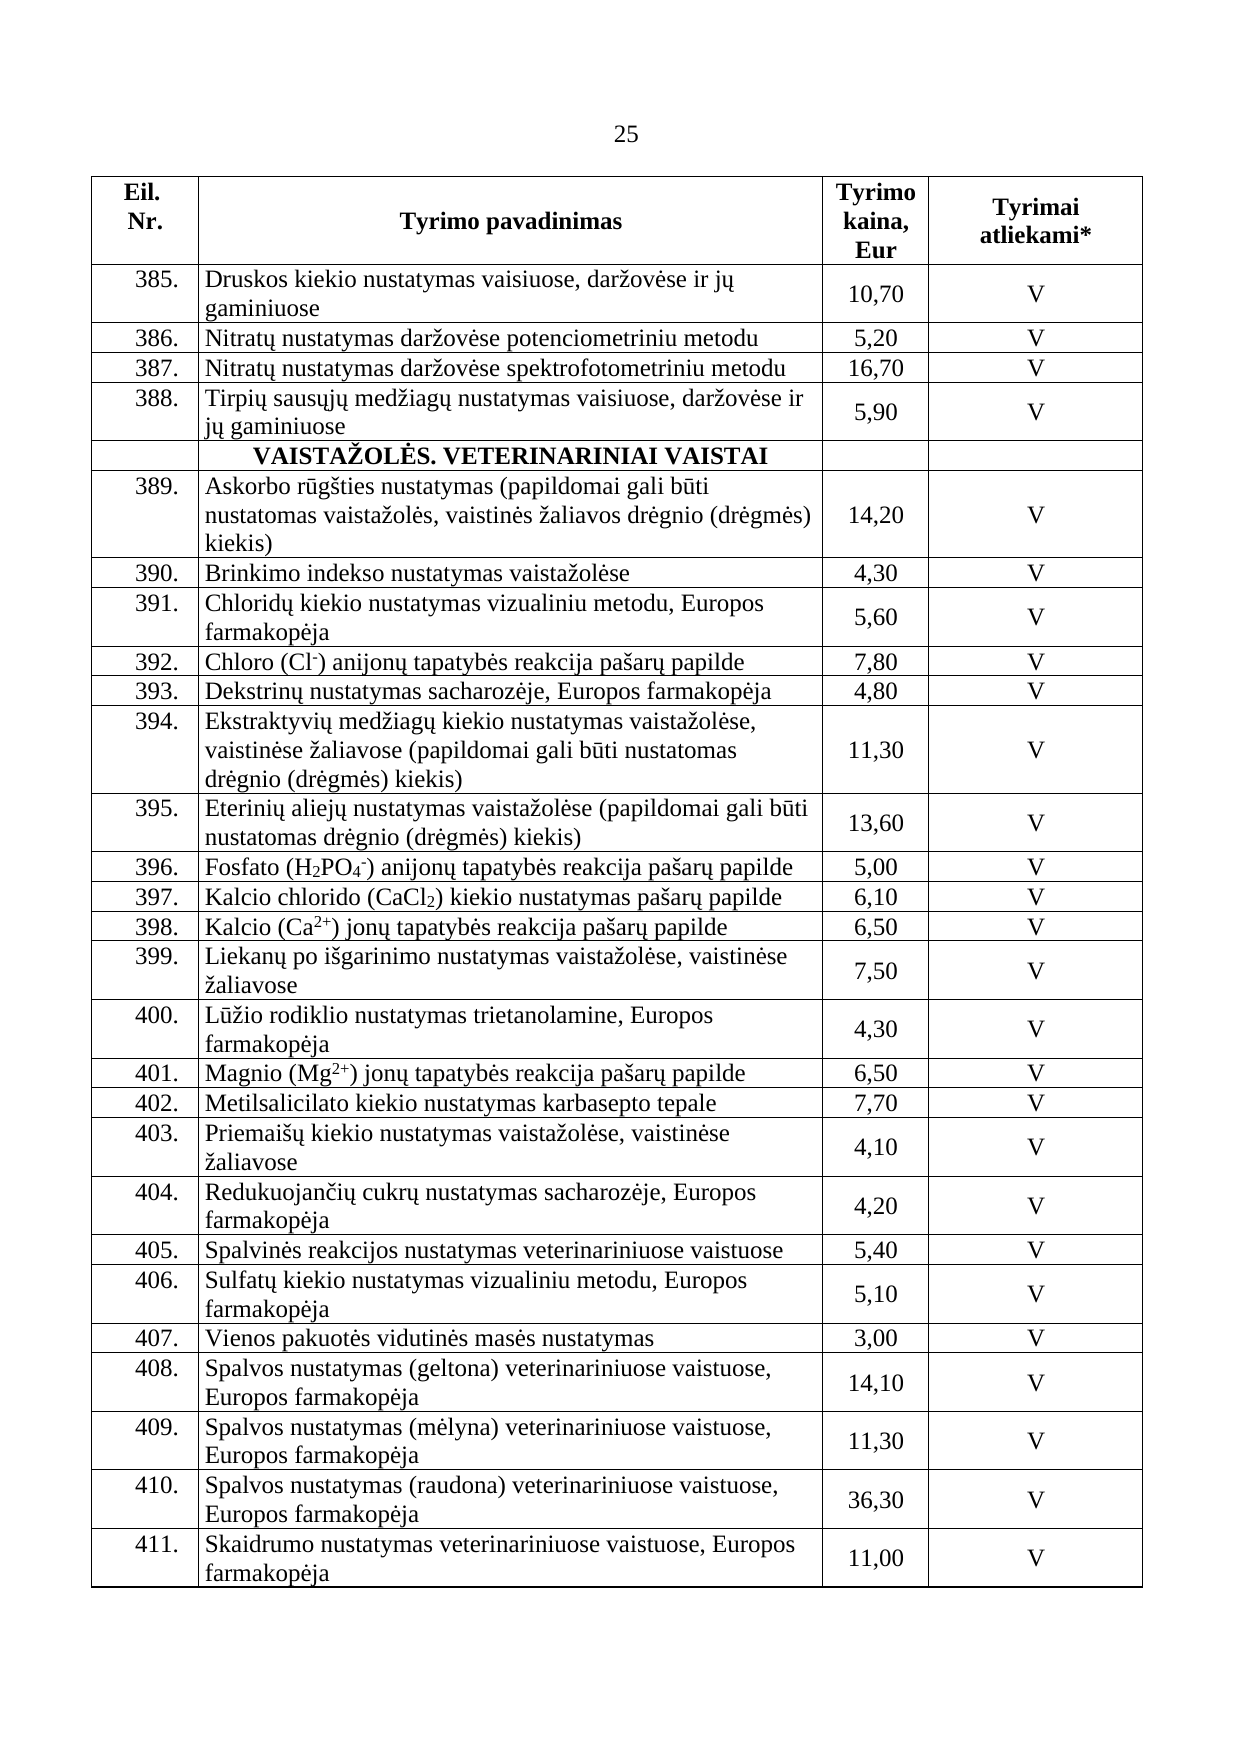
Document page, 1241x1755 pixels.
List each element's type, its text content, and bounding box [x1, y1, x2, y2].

table_cell V [929, 647, 1142, 675]
table_cell 387. [92, 353, 198, 382]
table_cell 10,70 [823, 265, 928, 322]
table_cell 385. [92, 265, 198, 322]
table_cell Lūžio rodiklio nustatymas trietanolamine, Europos farmakopėja [199, 1000, 822, 1057]
table_cell Tirpių sausųjų medžiagų nustatymas vaisiuose, daržovėse ir jų gaminiuose [199, 383, 822, 440]
table_cell V [929, 1177, 1142, 1234]
table_cell V [929, 794, 1142, 851]
table_cell 7,50 [823, 941, 928, 999]
table_cell V [929, 912, 1142, 940]
table_cell 4,80 [823, 676, 928, 705]
table_cell 393. [92, 676, 198, 705]
table_cell 11,30 [823, 1412, 928, 1469]
table_cell 388. [92, 383, 198, 440]
table_cell 5,10 [823, 1265, 928, 1322]
table_cell 14,10 [823, 1353, 928, 1411]
table_cell 3,00 [823, 1324, 928, 1352]
table_cell Spalvinės reakcijos nustatymas veterinariniuose vaistuose [199, 1235, 822, 1264]
table_cell V [929, 1235, 1142, 1264]
table_cell Nitratų nustatymas daržovėse spektrofotometriniu metodu [199, 353, 822, 382]
table_cell 401. [92, 1059, 198, 1087]
table_cell [92, 441, 198, 470]
table_cell V [929, 941, 1142, 999]
table_cell V [929, 852, 1142, 881]
table_cell 7,80 [823, 647, 928, 675]
table_cell 4,10 [823, 1118, 928, 1176]
table_cell 405. [92, 1235, 198, 1264]
table_cell Chloro (Cl-) anijonų tapatybės reakcija pašarų papilde [199, 647, 822, 675]
table_cell Sulfatų kiekio nustatymas vizualiniu metodu, Europos farmakopėja [199, 1265, 822, 1322]
table_cell V [929, 1324, 1142, 1352]
table_cell Liekanų po išgarinimo nustatymas vaistažolėse, vaistinėse žaliavose [199, 941, 822, 999]
table_cell 6,10 [823, 882, 928, 911]
table_cell Eterinių aliejų nustatymas vaistažolėse (papildomai gali būti nustatomas drėgnio (drėgmės) kiekis) [199, 794, 822, 851]
table_cell V [929, 471, 1142, 557]
table_cell 411. [92, 1529, 198, 1586]
table_cell 391. [92, 588, 198, 646]
table_cell V [929, 1000, 1142, 1057]
table_cell 5,40 [823, 1235, 928, 1264]
table_cell V [929, 1353, 1142, 1411]
table_cell 5,00 [823, 852, 928, 881]
table_cell 403. [92, 1118, 198, 1176]
table_cell V [929, 1118, 1142, 1176]
table_cell Druskos kiekio nustatymas vaisiuose, daržovėse ir jų gaminiuose [199, 265, 822, 322]
table_cell Skaidrumo nustatymas veterinariniuose vaistuose, Europos farmakopėja [199, 1529, 822, 1586]
table_cell 398. [92, 912, 198, 940]
table_cell 396. [92, 852, 198, 881]
table_cell V [929, 1529, 1142, 1586]
table_cell Fosfato (H2PO4-) anijonų tapatybės reakcija pašarų papilde [199, 852, 822, 881]
table_cell 389. [92, 471, 198, 557]
table_cell 5,60 [823, 588, 928, 646]
table_cell 36,30 [823, 1470, 928, 1528]
table_cell V [929, 706, 1142, 792]
table_cell 5,90 [823, 383, 928, 440]
table_header Tyrimo pavadinimas [199, 177, 822, 263]
table_cell Spalvos nustatymas (mėlyna) veterinariniuose vaistuose, Europos farmakopėja [199, 1412, 822, 1469]
table_cell 13,60 [823, 794, 928, 851]
table_cell Dekstrinų nustatymas sacharozėje, Europos farmakopėja [199, 676, 822, 705]
table_header Eil. Nr. [92, 177, 198, 263]
table_header Tyrimai atliekami* [929, 177, 1142, 263]
table_cell V [929, 1470, 1142, 1528]
table_cell 404. [92, 1177, 198, 1234]
table_cell Kalcio chlorido (CaCl2) kiekio nustatymas pašarų papilde [199, 882, 822, 911]
table_cell 5,20 [823, 323, 928, 352]
table_cell V [929, 1059, 1142, 1087]
table_cell V [929, 383, 1142, 440]
table_cell VAISTAŽOLĖS. VETERINARINIAI VAISTAI [199, 441, 822, 470]
table_cell Chloridų kiekio nustatymas vizualiniu metodu, Europos farmakopėja [199, 588, 822, 646]
table_cell 394. [92, 706, 198, 792]
table_cell 4,20 [823, 1177, 928, 1234]
table_cell V [929, 1088, 1142, 1117]
table_cell Askorbo rūgšties nustatymas (papildomai gali būti nustatomas vaistažolės, vaistinės žaliavos drėgnio (drėgmės) kiekis) [199, 471, 822, 557]
table_cell 6,50 [823, 1059, 928, 1087]
table_cell V [929, 265, 1142, 322]
table_cell 390. [92, 558, 198, 587]
table_cell 406. [92, 1265, 198, 1322]
table_cell 397. [92, 882, 198, 911]
table_cell V [929, 882, 1142, 911]
table_cell Kalcio (Ca2+) jonų tapatybės reakcija pašarų papilde [199, 912, 822, 940]
table_cell V [929, 588, 1142, 646]
table_cell 16,70 [823, 353, 928, 382]
table_cell Brinkimo indekso nustatymas vaistažolėse [199, 558, 822, 587]
table_cell 399. [92, 941, 198, 999]
table_cell 4,30 [823, 1000, 928, 1057]
table_cell V [929, 1412, 1142, 1469]
table_cell Priemaišų kiekio nustatymas vaistažolėse, vaistinėse žaliavose [199, 1118, 822, 1176]
table_cell Vienos pakuotės vidutinės masės nustatymas [199, 1324, 822, 1352]
table_cell [929, 441, 1142, 470]
table_cell 409. [92, 1412, 198, 1469]
table_cell 4,30 [823, 558, 928, 587]
table_cell 14,20 [823, 471, 928, 557]
table_header Tyrimo kaina, Eur [823, 177, 928, 263]
table_cell Nitratų nustatymas daržovėse potenciometriniu metodu [199, 323, 822, 352]
table_cell V [929, 558, 1142, 587]
table_cell Magnio (Mg2+) jonų tapatybės reakcija pašarų papilde [199, 1059, 822, 1087]
table_cell Spalvos nustatymas (geltona) veterinariniuose vaistuose, Europos farmakopėja [199, 1353, 822, 1411]
table_cell 410. [92, 1470, 198, 1528]
table_cell 11,30 [823, 706, 928, 792]
table_cell [823, 441, 928, 470]
table_cell Redukuojančių cukrų nustatymas sacharozėje, Europos farmakopėja [199, 1177, 822, 1234]
table_cell 408. [92, 1353, 198, 1411]
table_cell 11,00 [823, 1529, 928, 1586]
table_cell 402. [92, 1088, 198, 1117]
table_cell 407. [92, 1324, 198, 1352]
table_cell Metilsalicilato kiekio nustatymas karbasepto tepale [199, 1088, 822, 1117]
table_cell 392. [92, 647, 198, 675]
table_cell 400. [92, 1000, 198, 1057]
table_cell 395. [92, 794, 198, 851]
table_cell Spalvos nustatymas (raudona) veterinariniuose vaistuose, Europos farmakopėja [199, 1470, 822, 1528]
table_cell V [929, 353, 1142, 382]
table_cell V [929, 1265, 1142, 1322]
table_cell V [929, 323, 1142, 352]
table_cell 386. [92, 323, 198, 352]
table_cell V [929, 676, 1142, 705]
table_cell 6,50 [823, 912, 928, 940]
table_cell 7,70 [823, 1088, 928, 1117]
table_cell Ekstraktyvių medžiagų kiekio nustatymas vaistažolėse, vaistinėse žaliavose (papildomai gali būti nustatomas drėgnio (drėgmės) kiekis) [199, 706, 822, 792]
